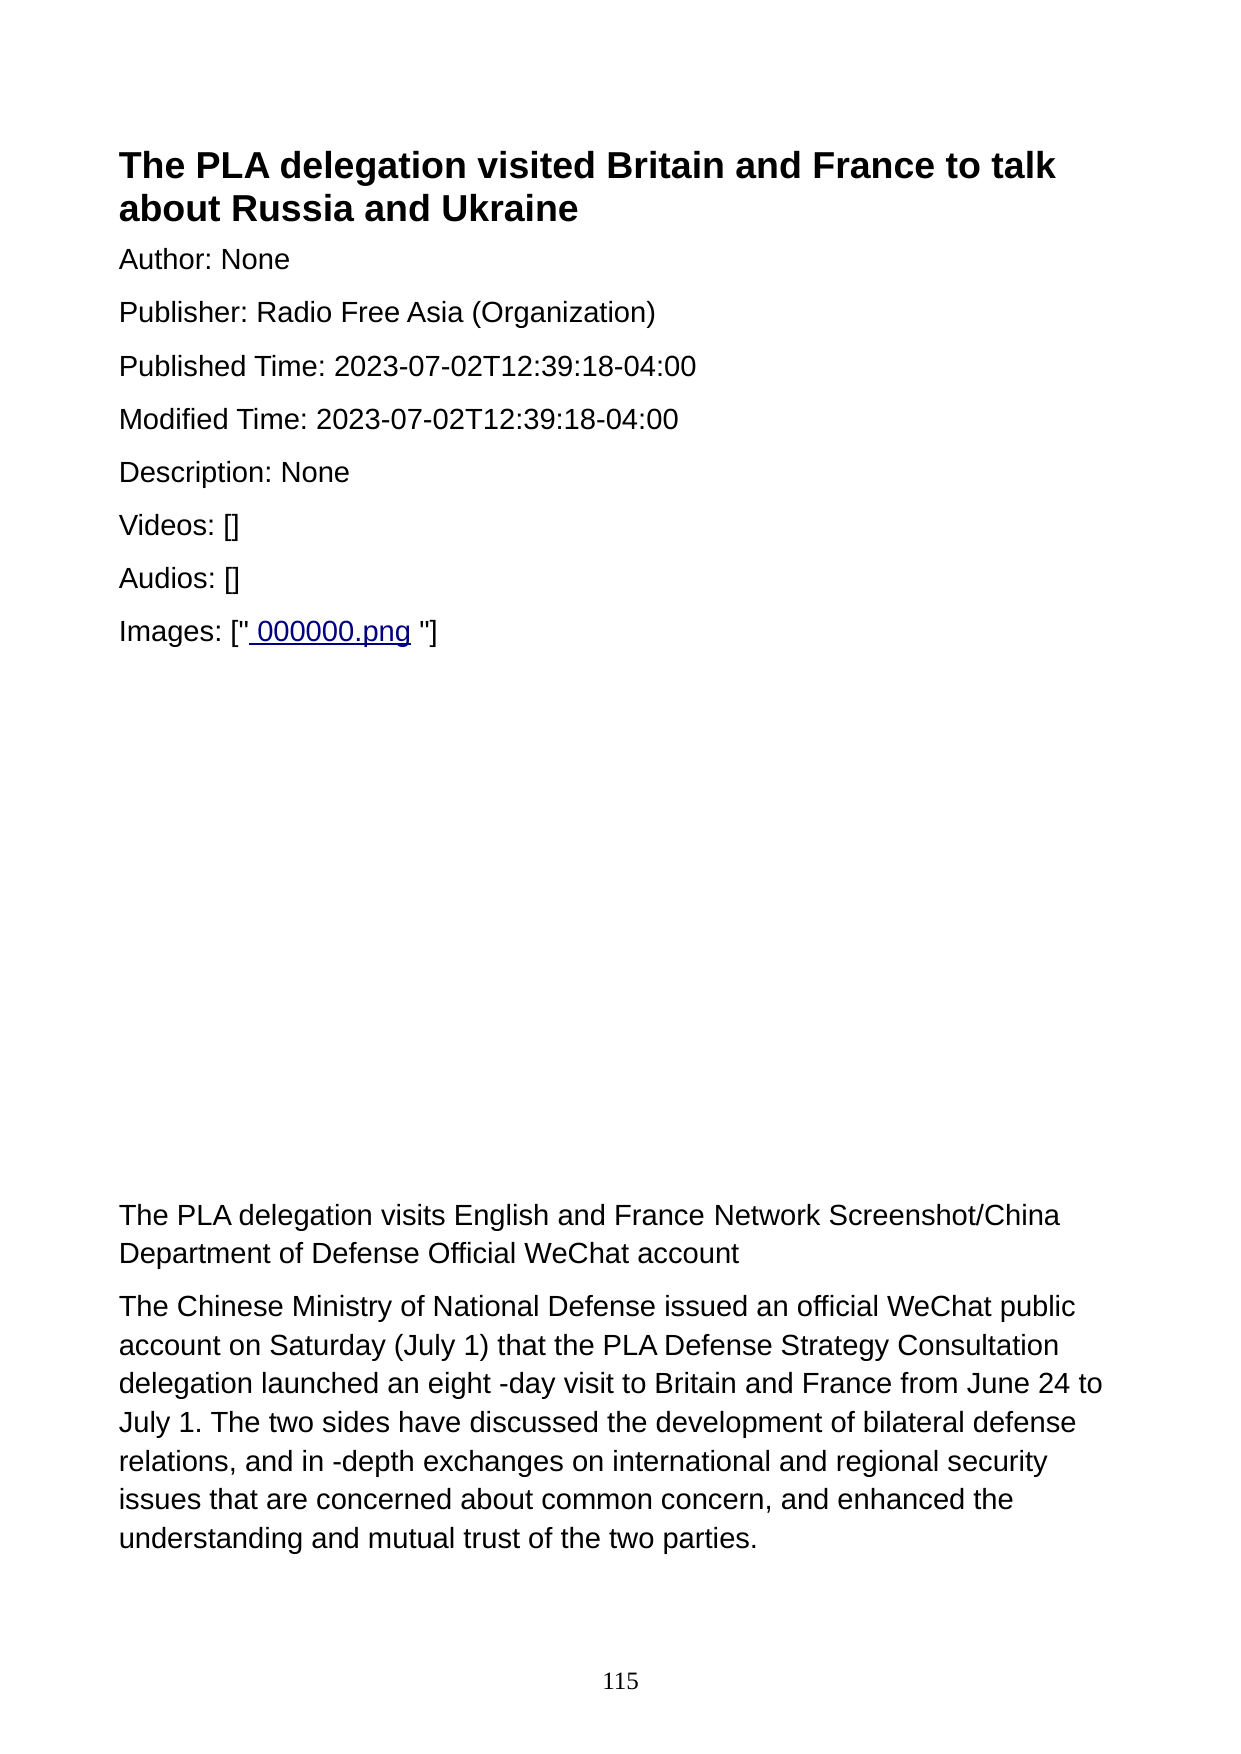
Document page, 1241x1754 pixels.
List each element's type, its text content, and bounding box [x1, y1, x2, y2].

text Audios: [] [118, 561, 1122, 594]
text Description: None [118, 455, 1122, 488]
text The Chinese Ministry of National Defense issued an official WeChat public account on Saturday (July 1) that the PLA Defense Strategy Consultation delegation launched an eight -day visit to Britain and France from June 24 to July 1. The two sides have discussed the development of bilateral defense relations, and in -depth exchanges on international and regional security issues that are concerned about common concern, and enhanced the understanding and mutual trust of the two parties. [118, 1289, 1122, 1554]
text Modified Time: 2023-07-02T12:39:18-04:00 [118, 402, 1122, 435]
text Published Time: 2023-07-02T12:39:18-04:00 [118, 348, 1122, 382]
text Author: None [118, 242, 1122, 276]
subtitle The PLA delegation visited Britain and France to talk about Russia and Ukraine [118, 143, 1122, 230]
text Videos: [] [118, 508, 1122, 541]
text The PLA delegation visits English and France Network Screenshot/China Department of Defense Official WeChat account [118, 667, 1122, 1270]
text Publisher: Radio Free Asia (Organization) [118, 295, 1122, 329]
text Images: [" 000000.png "] [118, 614, 1122, 648]
